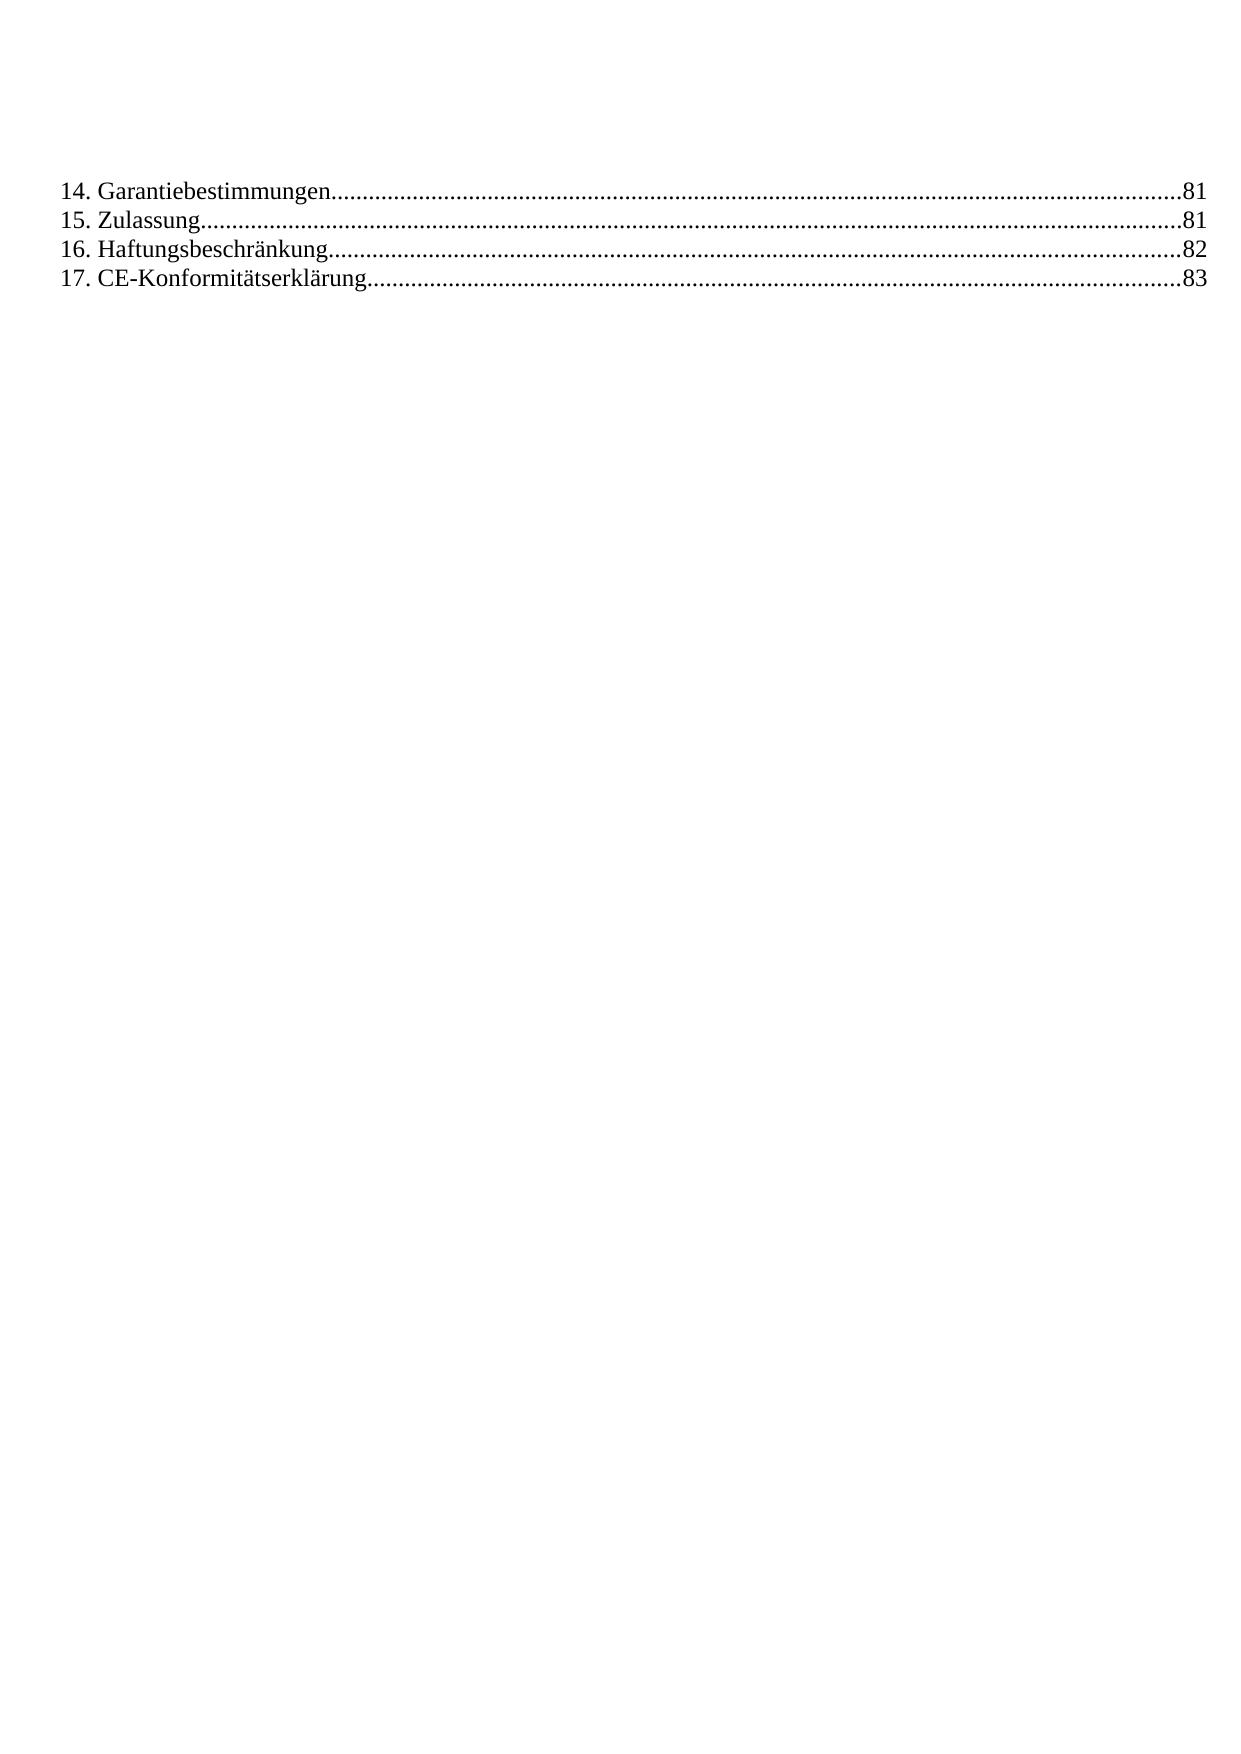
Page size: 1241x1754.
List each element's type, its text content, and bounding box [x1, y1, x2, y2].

text 16. Haftungsbeschränkung 82 [60, 234, 1207, 263]
text 17. CE-Konformitätserklärung 83 [60, 263, 1207, 291]
text 14. Garantiebestimmungen 81 [60, 176, 1207, 205]
text 15. Zulassung 81 [60, 205, 1207, 234]
